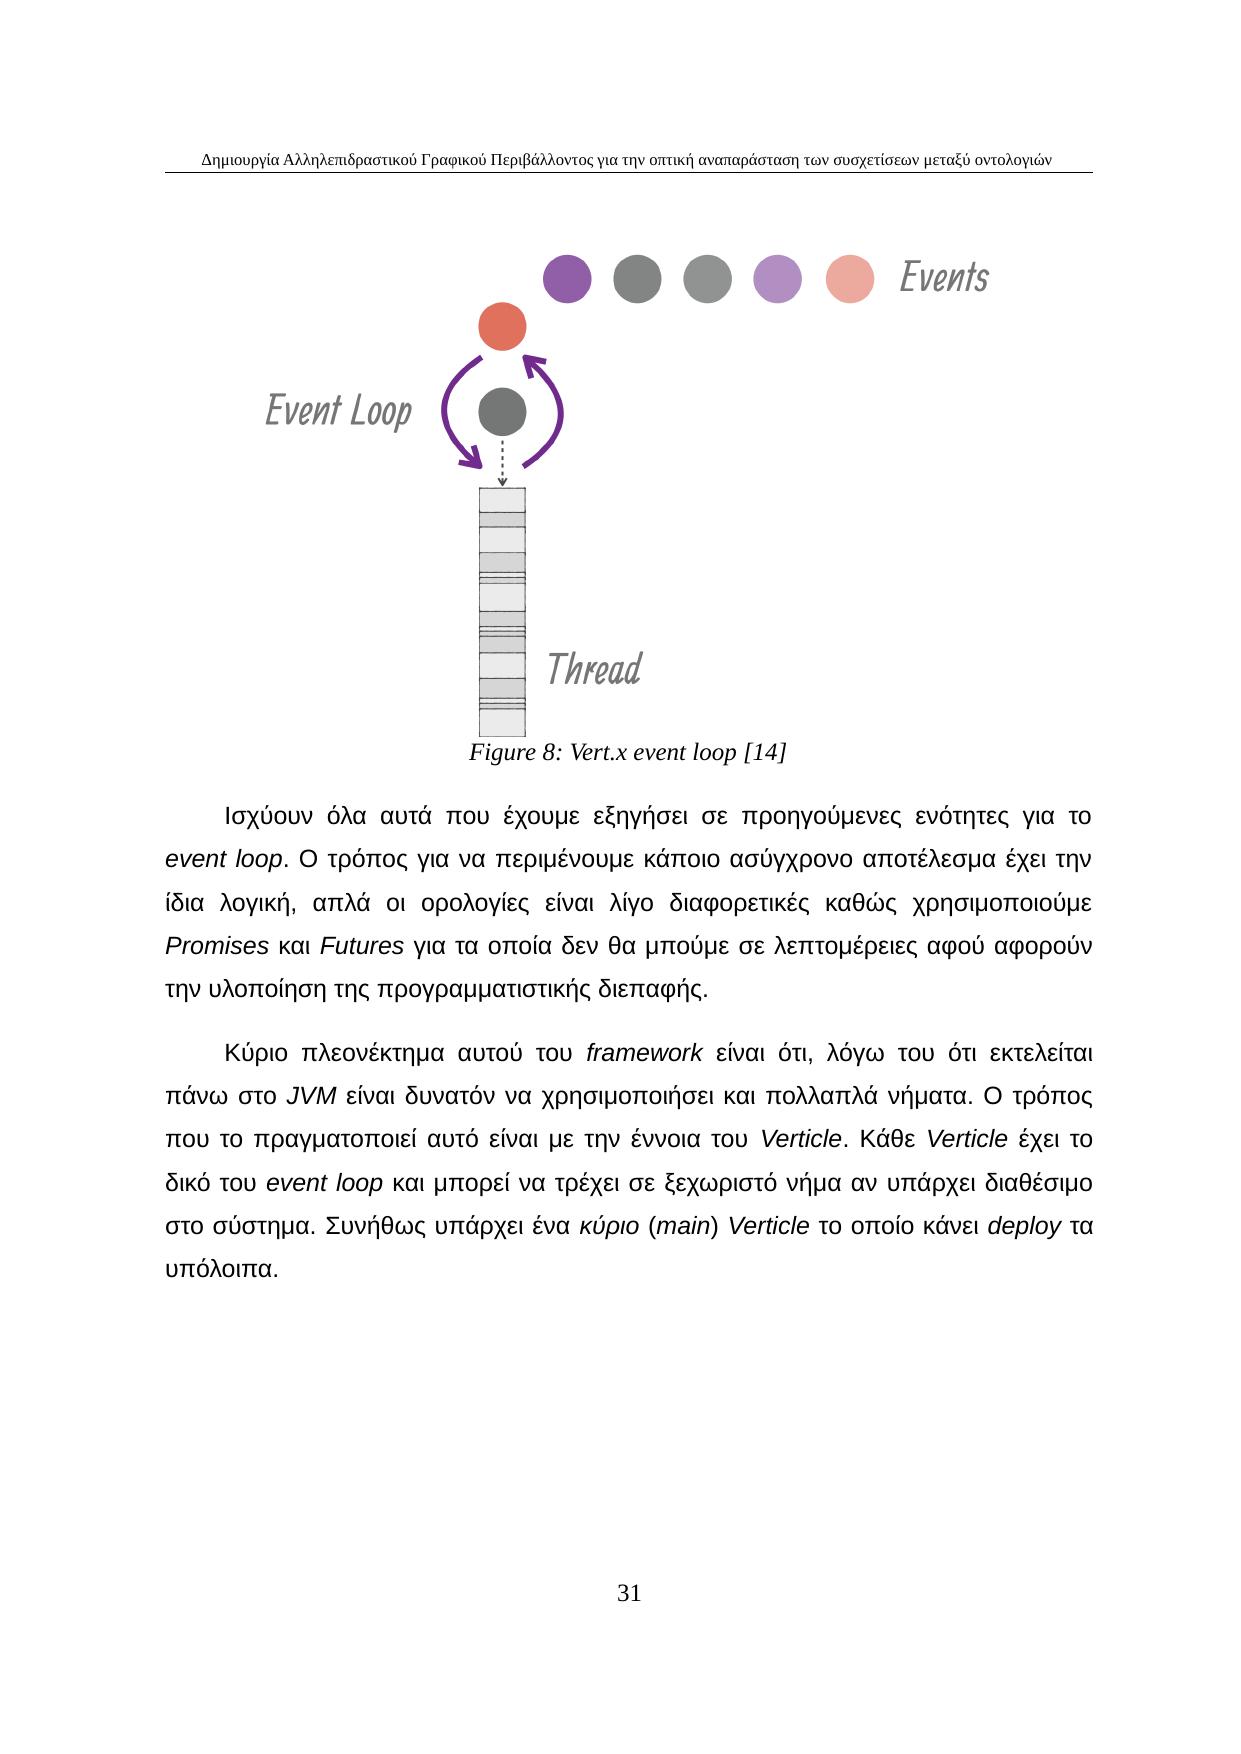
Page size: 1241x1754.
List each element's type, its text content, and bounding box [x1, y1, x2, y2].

picture [165, 214, 1094, 737]
text Figure 8: Vert.x event loop [14] [165, 737, 1093, 766]
text Ισχύουν όλα αυτά που έχουμε εξηγήσει σε προηγούμενες ενότητες για το event loop. Ο τρόπος για να περιμένουμε κάποιο ασύγχρονο αποτέλεσμα έχει την ίδια λογική, απλά οι ορολογίες είναι λίγο διαφορετικές καθώς χρησιμοποιούμε Promises και Futures για τα οποία δεν θα μπούμε σε λεπτομέρειες αφού αφορούν την υλοποίηση της προγραμματιστικής διεπαφής. [165, 801, 1093, 1003]
text Κύριο πλεονέκτημα αυτού του framework είναι ότι, λόγω του ότι εκτελείται πάνω στο JVM είναι δυνατόν να χρησιμοποιήσει και πολλαπλά νήματα. Ο τρόπος που το πραγματοποιεί αυτό είναι με την έννοια του Verticle. Κάθε Verticle έχει το δικό του event loop και μπορεί να τρέχει σε ξεχωριστό νήμα αν υπάρχει διαθέσιμο στο σύστημα. Συνήθως υπάρχει ένα κύριο (main) Verticle το οποίο κάνει deploy τα υπόλοιπα. [165, 1038, 1093, 1282]
